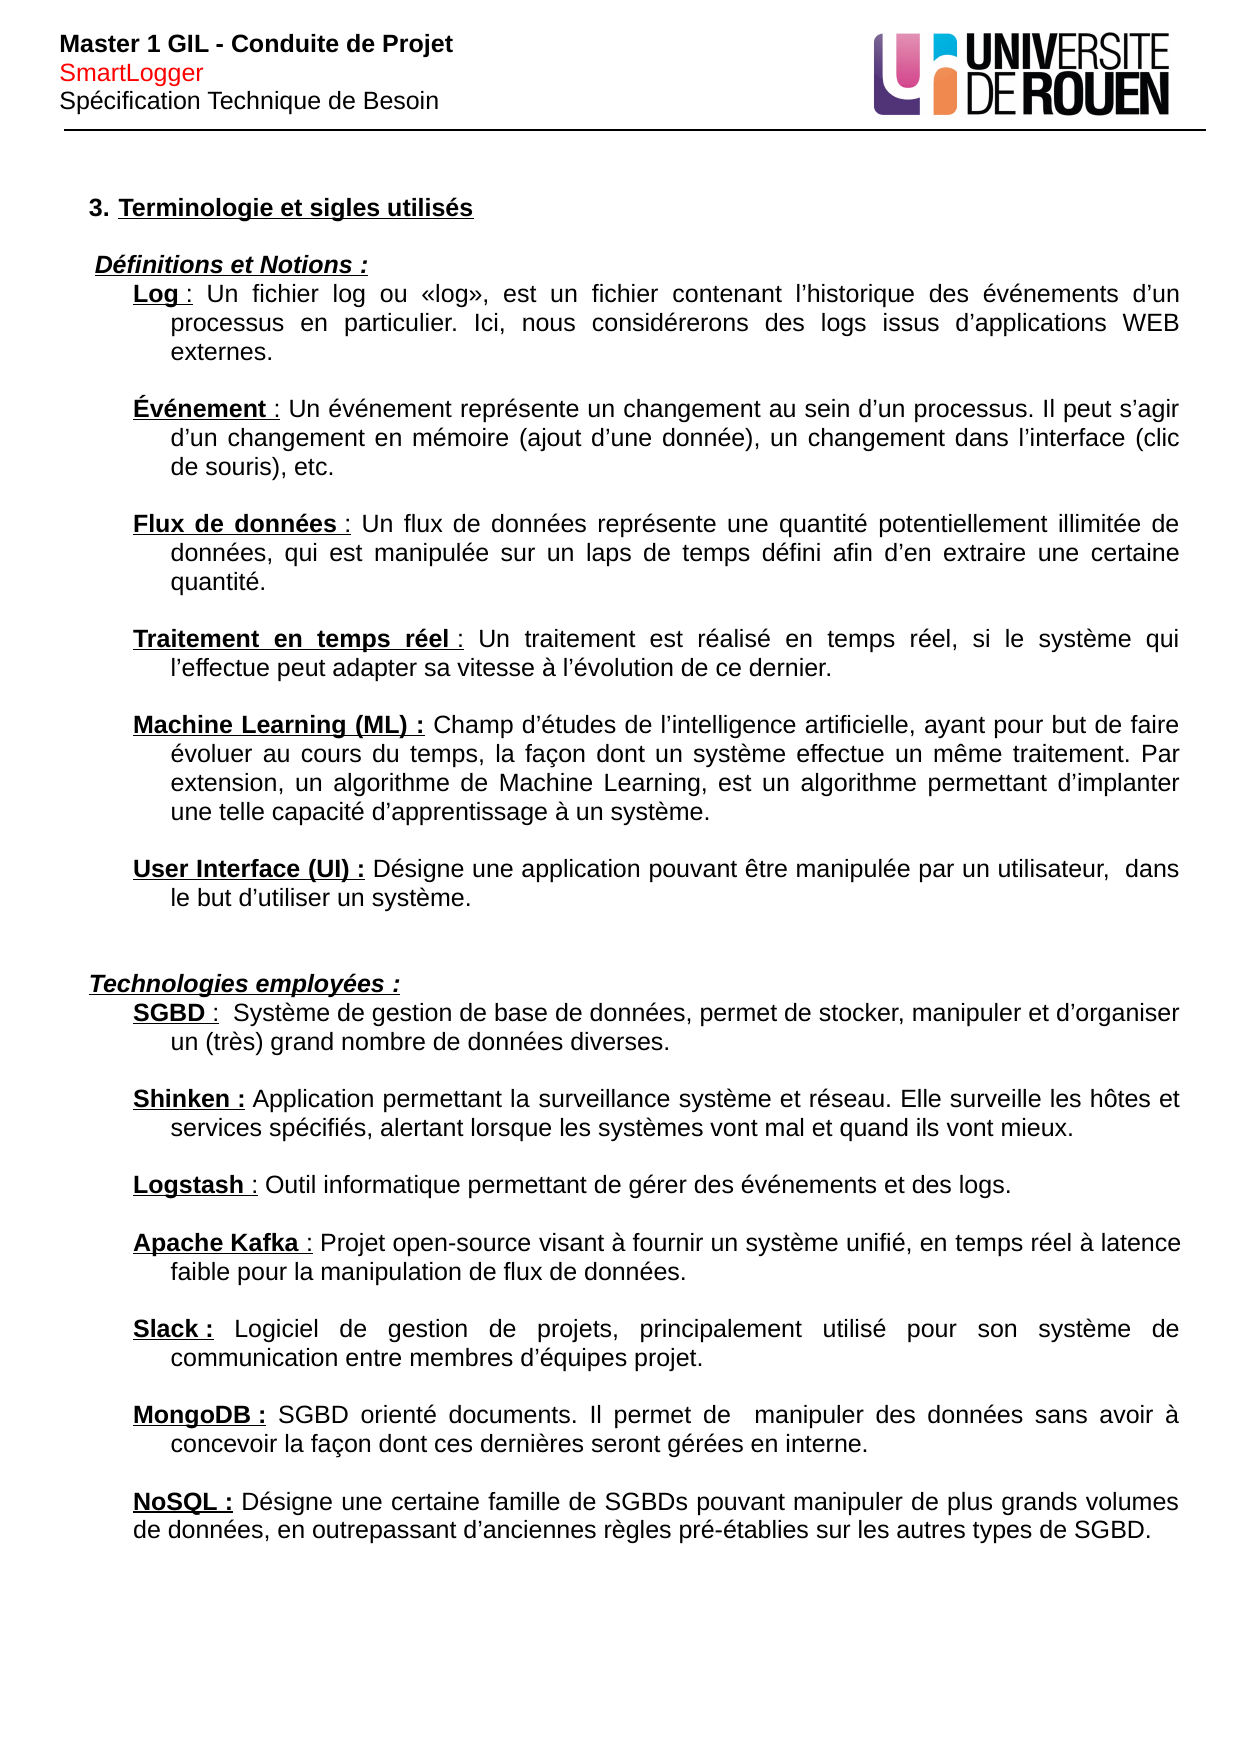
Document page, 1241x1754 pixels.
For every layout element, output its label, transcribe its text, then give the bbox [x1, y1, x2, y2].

text Shinken : Application permettant la surveillance système et réseau. Elle surveille les hôtes et services spécifiés, alertant lorsque les systèmes vont mal et quand ils vont mieux. [133, 1084, 1181, 1141]
text Apache Kafka : Projet open-source visant à fournir un système unifié, en temps réel à latence faible pour la manipulation de flux de données. [133, 1228, 1181, 1285]
text Log : Un fichier log ou «log», est un fichier contenant l’historique des événements d’un processus en particulier. Ici, nous considérerons des logs issus d’applications WEB externes. [133, 279, 1181, 365]
list NoSQL : Désigne une certaine famille de SGBDs pouvant manipuler de plus grands volumes de données, en outrepassant d’anciennes règles pré-établies sur les autres types de SGBD. [133, 1486, 1181, 1544]
text MongoDB : SGBD orienté documents. Il permet de manipuler des données sans avoir à concevoir la façon dont ces dernières seront gérées en interne. [133, 1400, 1181, 1458]
picture [872, 32, 1170, 118]
text Définitions et Notions : [94, 250, 1181, 279]
text Événement : Un événement représente un changement au sein d’un processus. Il peut s’agir d’un changement en mémoire (ajout d’une donnée), un changement dans l’interface (clic de souris), etc. [133, 394, 1181, 480]
text Traitement en temps réel : Un traitement est réalisé en temps réel, si le système qui l’effectue peut adapter sa vitesse à l’évolution de ce dernier. [133, 624, 1181, 681]
text Flux de données : Un flux de données représente une quantité potentiellement illimitée de données, qui est manipulée sur un laps de temps défini afin d’en extraire une certaine quantité. [133, 509, 1181, 595]
text Slack : Logiciel de gestion de projets, principalement utilisé pour son système de communication entre membres d’équipes projet. [133, 1314, 1181, 1371]
text Logstash : Outil informatique permettant de gérer des événements et des logs. [133, 1170, 1181, 1199]
text Machine Learning (ML) : Champ d’études de l’intelligence artificielle, ayant pour but de faire évoluer au cours du temps, la façon dont un système effectue un même traitement. Par extension, un algorithme de Machine Learning, est un algorithme permettant d’implanter une telle capacité d’apprentissage à un système. [133, 710, 1181, 825]
subtitle Terminologie et sigles utilisés [89, 193, 1181, 221]
text SGBD : Système de gestion de base de données, permet de stocker, manipuler et d’organiser un (très) grand nombre de données diverses. [133, 998, 1181, 1055]
text User Interface (UI) : Désigne une application pouvant être manipulée par un utilisateur, dans le but d’utiliser un système. [133, 854, 1181, 911]
text Technologies employées : [88, 969, 1181, 998]
